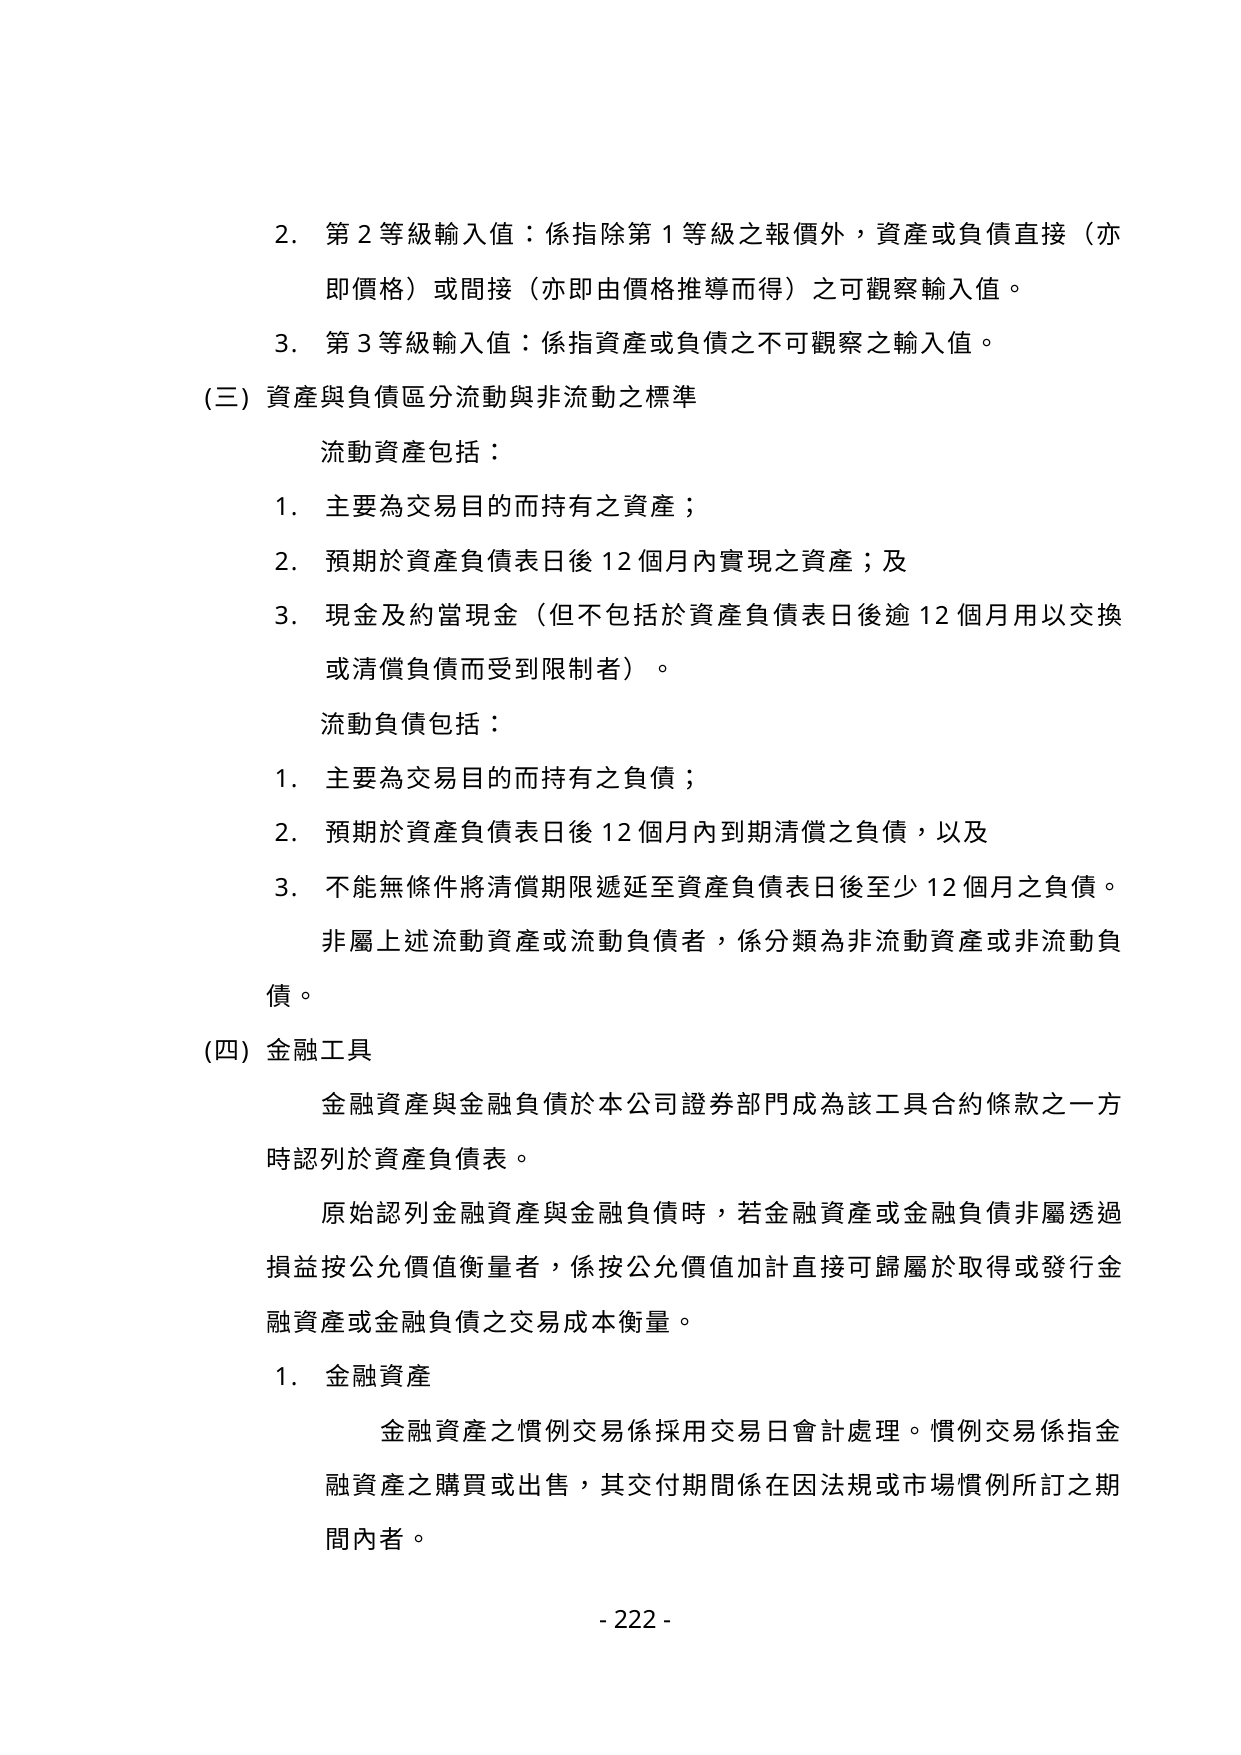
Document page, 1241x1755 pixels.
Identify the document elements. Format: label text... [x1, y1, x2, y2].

text 流動負債包括： [266, 704, 1122, 740]
text 2. 第2等級輸入值：係指除第1等級之報價外，資產或負債直接（亦即價格）或間接（亦即由價格推導而得）之可觀察輸入值。 [266, 215, 1122, 305]
text 3. 現金及約當現金（但不包括於資產負債表日後逾12個月用以交換或清償負債而受到限制者）。 [266, 595, 1122, 686]
text 1. 主要為交易目的而持有之資產； [266, 487, 1122, 523]
text 金融資產與金融負債於本公司證券部門成為該工具合約條款之一方時認列於資產負債表。 [266, 1085, 1122, 1175]
text 3. 不能無條件將清償期限遞延至資產負債表日後至少12個月之負債。 [266, 867, 1122, 903]
text 金融資產之慣例交易係採用交易日會計處理。慣例交易係指金融資產之購買或出售，其交付期間係在因法規或市場慣例所訂之期間內者。 [325, 1411, 1122, 1556]
text 原始認列金融資產與金融負債時，若金融資產或金融負債非屬透過損益按公允價值衡量者，係按公允價值加計直接可歸屬於取得或發行金融資產或金融負債之交易成本衡量。 [266, 1193, 1122, 1338]
text 2. 預期於資產負債表日後12個月內到期清償之負債，以及 [266, 813, 1122, 849]
text 1. 主要為交易目的而持有之負債； [266, 758, 1122, 795]
text 2. 預期於資產負債表日後12個月內實現之資產；及 [266, 541, 1122, 577]
text (四) 金融工具 [177, 1030, 1122, 1067]
text 非屬上述流動資產或流動負債者，係分類為非流動資產或非流動負債。 [266, 922, 1122, 1012]
text 3. 第3等級輸入值：係指資產或負債之不可觀察之輸入值。 [266, 323, 1122, 360]
text 流動資產包括： [266, 432, 1122, 468]
text (三) 資產與負債區分流動與非流動之標準 [177, 378, 1122, 414]
text 1. 金融資產 [266, 1357, 1122, 1393]
